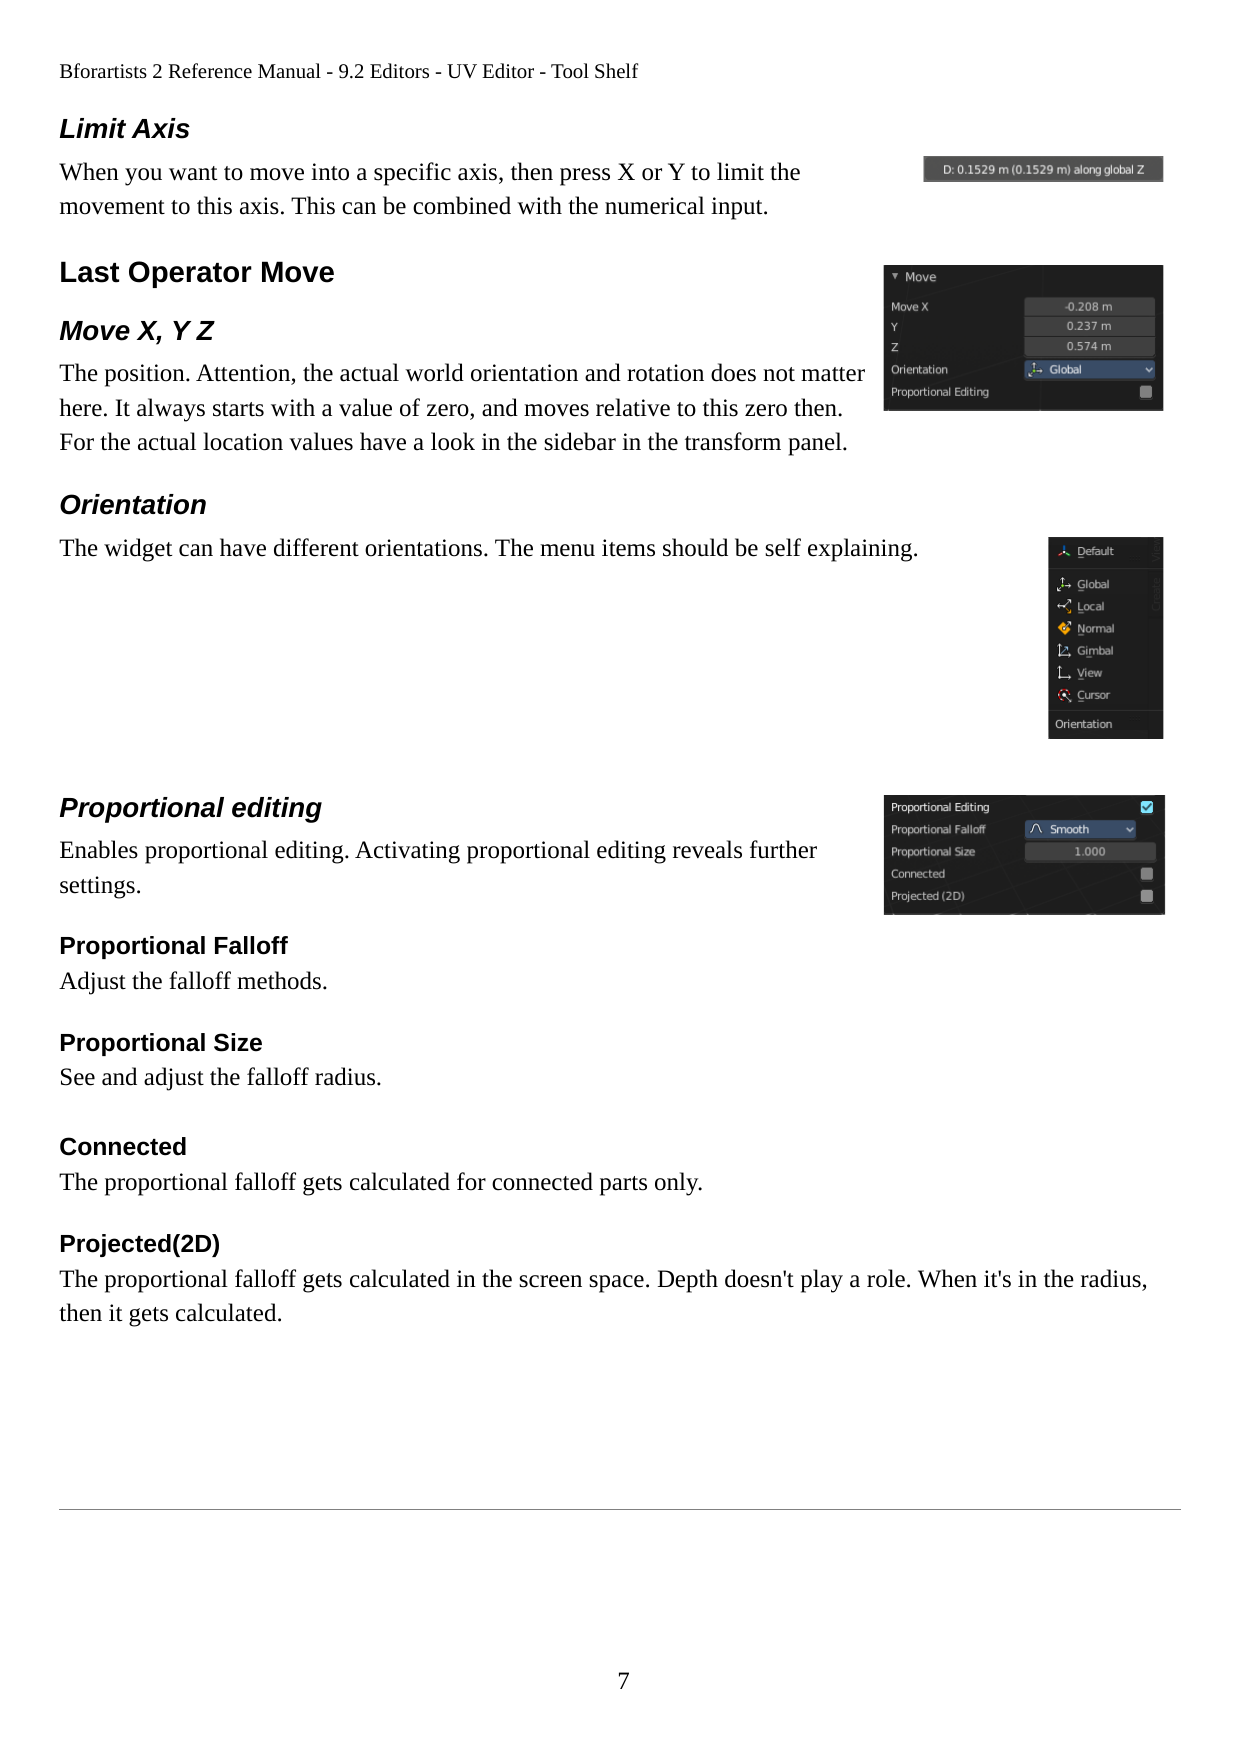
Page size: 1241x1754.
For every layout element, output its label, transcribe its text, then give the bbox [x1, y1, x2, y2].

text The proportional falloff gets calculated in the screen space. Depth doesn't play a role. When it's in the radius, then it gets calculated. [59, 1264, 1181, 1327]
subtitle Proportional editing [59, 791, 1181, 823]
text Adjust the falloff methods. [59, 966, 1181, 995]
subtitle Proportional Falloff [59, 931, 1181, 960]
picture [923, 156, 1164, 182]
subtitle [1164, 314, 1181, 346]
subtitle Proportional Size [59, 1028, 1181, 1056]
text When you want to move into a specific axis, then press X or Y to limit the movement to this axis. This can be combined with the numerical input. [59, 157, 1181, 220]
subtitle Connected [59, 1132, 1181, 1161]
picture [883, 795, 1166, 915]
text The widget can have different orientations. The menu items should be self explaining. [59, 533, 1181, 562]
subtitle Move X, Y Z [59, 314, 883, 346]
subtitle Orientation [59, 489, 1181, 521]
subtitle Projected(2D) [59, 1229, 1181, 1257]
subtitle Limit Axis [59, 113, 1181, 144]
text See and adjust the falloff radius. [59, 1062, 1181, 1091]
text The proportional falloff gets calculated for connected parts only. [59, 1167, 1181, 1196]
text The position. Attention, the actual world orientation and rotation does not matter here. It always starts with a value of zero, and moves relative to this zero then. For the actual location values have a look in the sidebar in the transform panel. [59, 358, 1181, 456]
text Enables proportional editing. Activating proportional editing reveals further settings. [59, 835, 883, 898]
picture [883, 265, 1164, 411]
picture [1048, 537, 1164, 739]
subtitle Last Operator Move [59, 255, 1181, 289]
